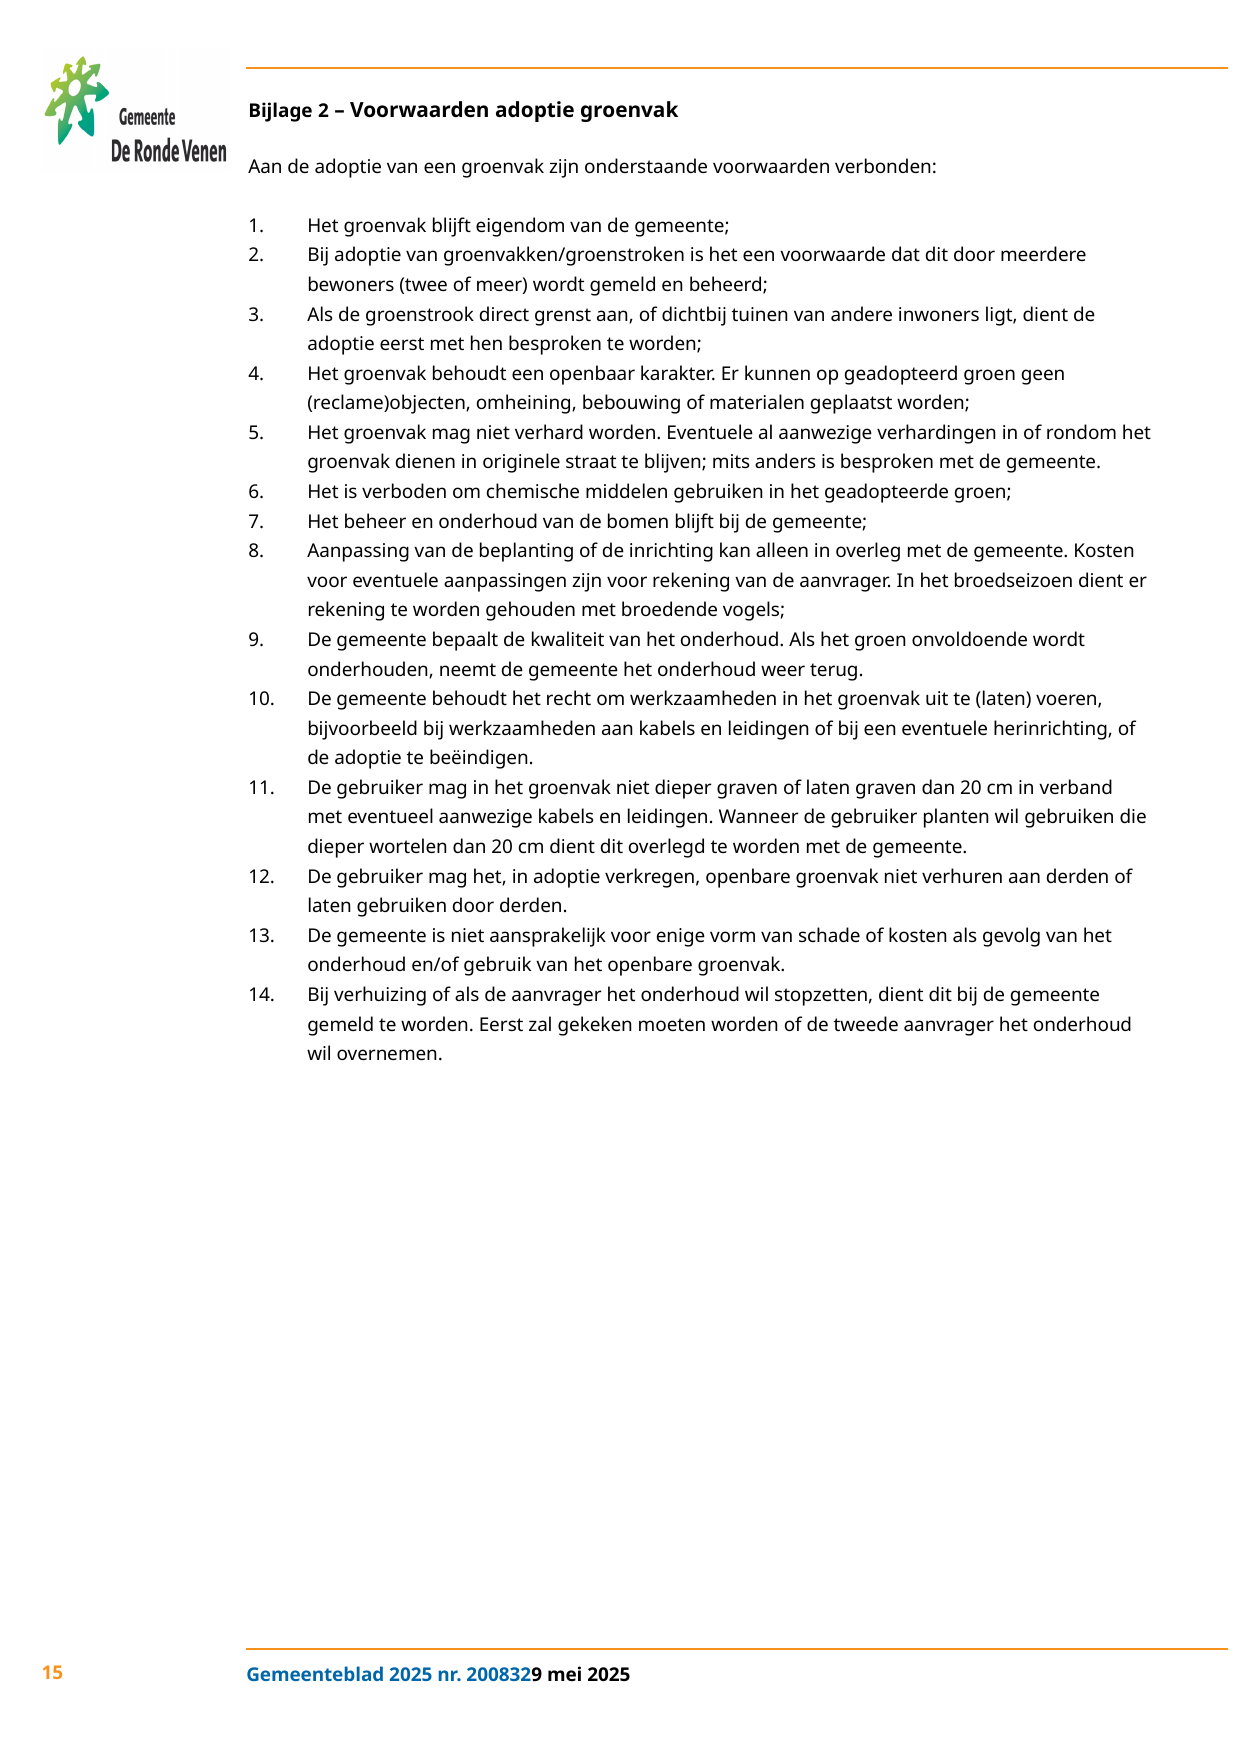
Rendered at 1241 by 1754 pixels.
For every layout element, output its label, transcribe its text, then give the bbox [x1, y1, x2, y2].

list De gebruiker mag het, in adoptie verkregen, openbare groenvak niet verhuren aan derden of laten gebruiken door derden. [248, 863, 1152, 918]
list De gebruiker mag in het groenvak niet dieper graven of laten graven dan 20 cm in verband met eventueel aanwezige kabels en leidingen. Wanneer de gebruiker planten wil gebruiken die dieper wortelen dan 20 cm dient dit overlegd te worden met de gemeente. [248, 774, 1152, 859]
list Aanpassing van de beplanting of de inrichting kan alleen in overleg met de gemeente. Kosten voor eventuele aanpassingen zijn voor rekening van de aanvrager. In het broedseizoen dient er rekening te worden gehouden met broedende vogels; [248, 537, 1152, 622]
list Als de groenstrook direct grenst aan, of dichtbij tuinen van andere inwoners ligt, dient de adoptie eerst met hen besproken te worden; [248, 301, 1152, 356]
list Het groenvak mag niet verhard worden. Eventuele al aanwezige verhardingen in of rondom het groenvak dienen in originele straat te blijven; mits anders is besproken met de gemeente. [248, 419, 1152, 474]
list Bij adoptie van groenvakken/groenstroken is het een voorwaarde dat dit door meerdere bewoners (twee of meer) wordt gemeld en beheerd; [248, 242, 1152, 297]
text Aan de adoptie van een groenvak zijn onderstaande voorwaarden verbonden: [248, 153, 1152, 179]
list De gemeente bepaalt de kwaliteit van het onderhoud. Als het groen onvoldoende wordt onderhouden, neemt de gemeente het onderhoud weer terug. [248, 626, 1152, 682]
list Het beheer en onderhoud van de bomen blijft bij de gemeente; [248, 508, 1152, 534]
text Bijlage 2 – Voorwaarden adoptie groenvak [248, 95, 1152, 123]
list Bij verhuizing of als de aanvrager het onderhoud wil stopzetten, dient dit bij de gemeente gemeld te worden. Eerst zal gekeken moeten worden of de tweede aanvrager het onderhoud wil overnemen. [248, 981, 1152, 1066]
list Het groenvak behoudt een openbaar karakter. Er kunnen op geadopteerd groen geen (reclame)objecten, omheining, bebouwing of materialen geplaatst worden; [248, 360, 1152, 415]
list De gemeente behoudt het recht om werkzaamheden in het groenvak uit te (laten) voeren, bijvoorbeeld bij werkzaamheden aan kabels en leidingen of bij een eventuele herinrichting, of de adoptie te beëindigen. [248, 685, 1152, 770]
list Het groenvak blijft eigendom van de gemeente; [248, 212, 1152, 238]
list Het is verboden om chemische middelen gebruiken in het geadopteerde groen; [248, 478, 1152, 504]
list De gemeente is niet aansprakelijk voor enige vorm van schade of kosten als gevolg van het onderhoud en/of gebruik van het openbare groenvak. [248, 922, 1152, 977]
picture [41, 47, 231, 172]
